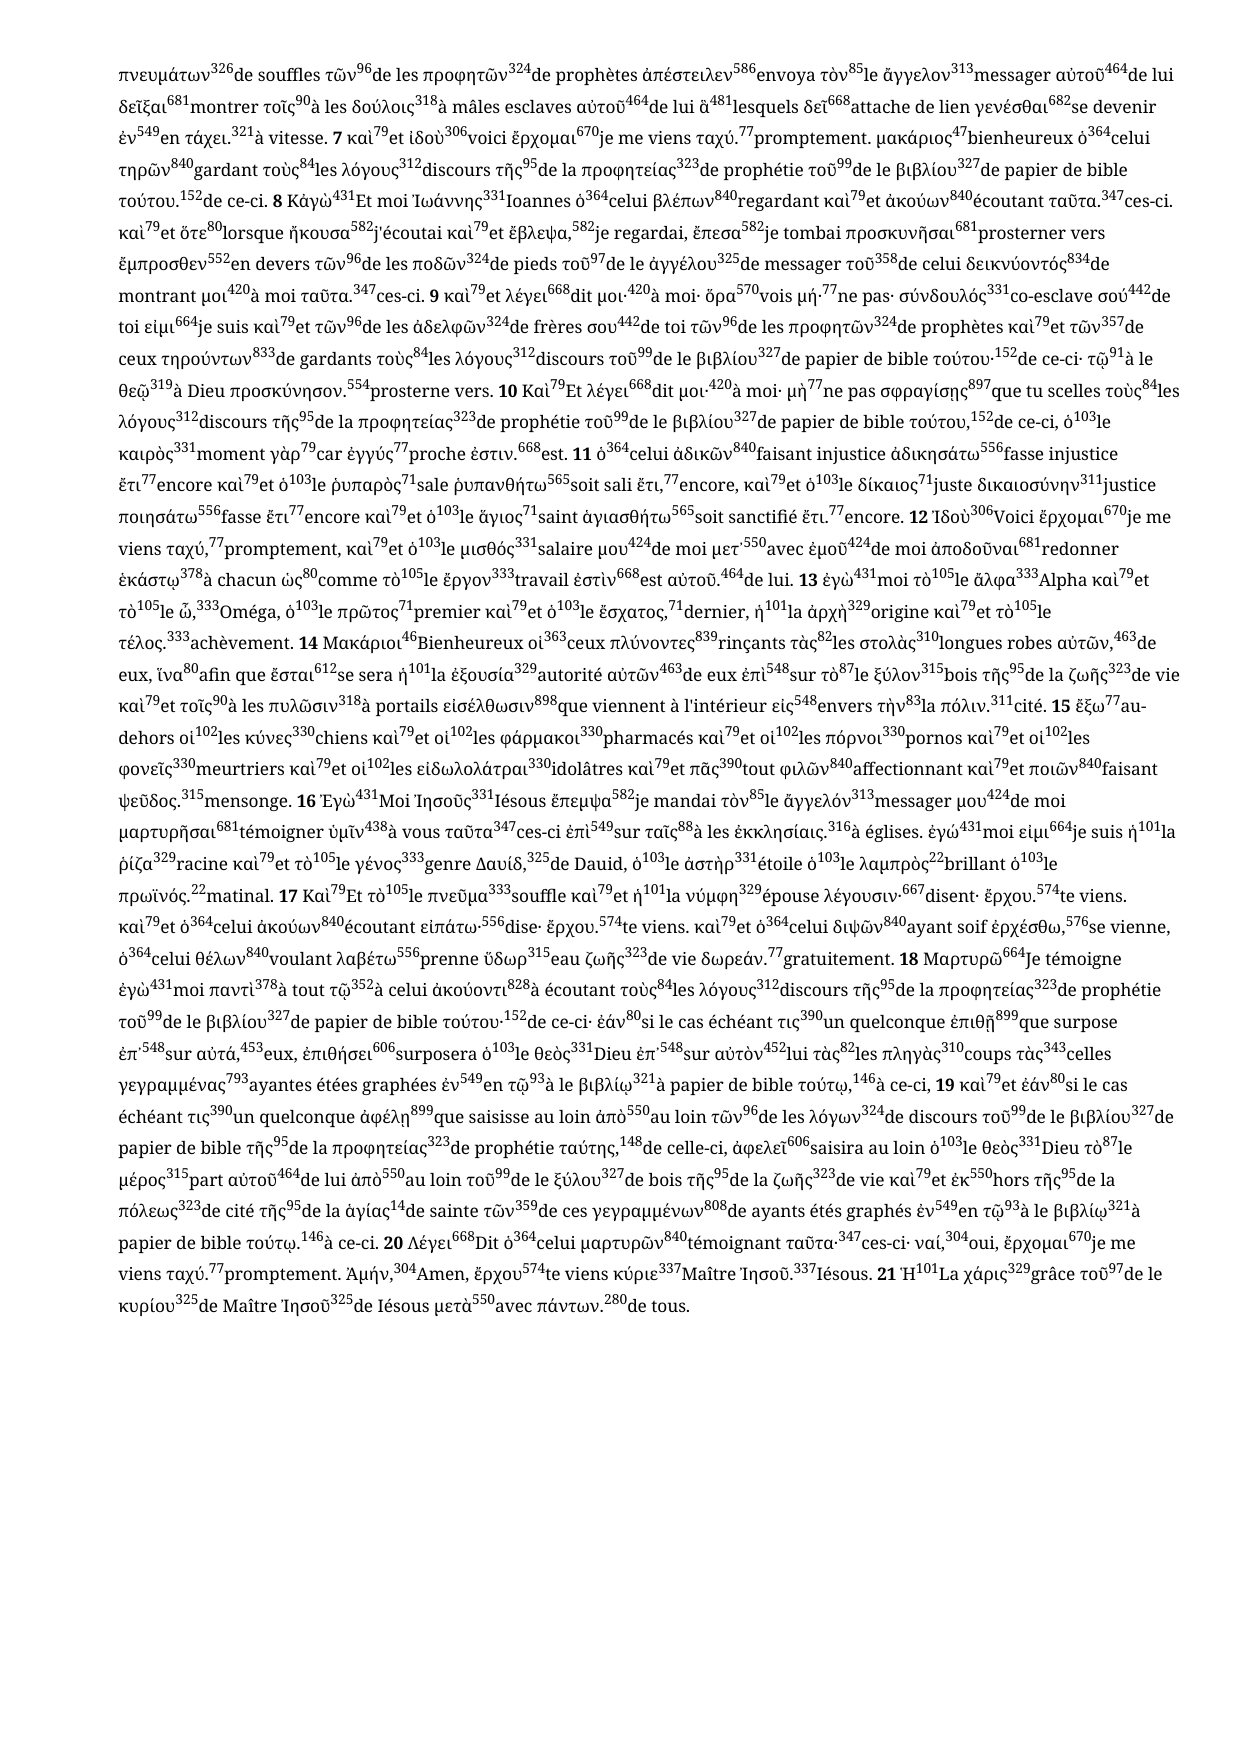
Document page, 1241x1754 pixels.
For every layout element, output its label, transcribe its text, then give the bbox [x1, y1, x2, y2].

text 1 Καὶ79Et ἔδειξέν586montra μοι420à moi ποταμὸν313fleuve ὕδατος327de eau ζωῆς323de vie λαμπρὸν53brillant ὡς80comme κρύσταλλον,313cristal, ἐκπορευόμενον849se allant au dehors ἐκ550hors τοῦ97de le θρόνου325de trône τοῦ97de le θεοῦ325de Dieu καὶ79et τοῦ99de le ἀρνίου.327de petit agneau. 2 ἐν549en μέσῳ61à au milieu τῆς95de la πλατείας323de place αὐτῆς462de elle καὶ79et τοῦ97de le ποταμοῦ325de fleuve ἐντεῦθεν77d'ici καὶ79et ἐκεῖθεν77de là ξύλον333bois ζωῆς323de vie ποιοῦν842faisant καρποὺς312fruits δώδεκα,178douze, κατὰ548selon μῆνα313mois ἕκαστον269chacun ἀποδιδούς824redonnant τοὺς84les καρποὺς312fruits αὐτοῦ,466de lui, καὶ79et τὰ104les φύλλα332feuilles τοῦ99de le ξύλου327de bois εἰς548envers θεραπείαν311thérapie τῶν98de les ἐθνῶν.326de ethnies. 3 καὶ79et πᾶν289tout κατάθεμα333anathème de haut en bas οὐκ77non ἔσται612se sera ἔτι.77encore. καὶ79et ὁ103le θρόνος331trône τοῦ97de le θεοῦ325de Dieu καὶ79et τοῦ99de le ἀρνίου327de petit agneau ἐν549en αὐτῇ456à elle ἔσται,612se sera, καὶ79et οἱ102les δοῦλοι330mâles esclaves αὐτοῦ464de lui λατρεύσουσιν605adoreront αὐτῷ458à lui 4 καὶ79et ὄψονται611se verront τὸ87le πρόσωπον315face αὐτοῦ,464de lui, καὶ79et τὸ105le ὄνομα333nom αὐτοῦ464de lui ἐπὶ550sur τῶν98de les μετώπων326de fronts αὐτῶν.463de eux. 5 καὶ79et νὺξ329nuit οὐκ77non ἔσται612se sera ἔτι77encore καὶ79et οὐκ77non ἔχουσιν667ont χρείαν311besoin φωτὸς327de lumière λύχνου325de chandelle καὶ79et φωτὸς327de lumière ἡλίου,325de soleil, ὅτι80en ce que κύριος331Maître ὁ103le θεὸς331Dieu φωτιεῖ606illuminera ἐπ᾽548sur αὐτούς,451eux, καὶ79et βασιλεύσουσιν605seront rois εἰς548envers τοὺς84les αἰῶνας312ères τῶν96de les αἰώνων.324de ères. 6 Καὶ79Et εἶπέν586dit μοι·420à moi· οὗτοι155ceux-ci οἱ102les λόγοι330discours πιστοὶ70croyables καὶ79et ἀληθινοί,70véritables, καὶ79et ὁ103le κύριος331Maître ὁ103le θεὸς331Dieu τῶν98de les πνευμάτων326de souffles τῶν96de les προφητῶν324de prophètes ἀπέστειλεν586envoya τὸν85le ἄγγελον313messager αὐτοῦ464de lui δεῖξαι681montrer τοῖς90à les δούλοις318à mâles esclaves αὐτοῦ464de lui ἃ481lesquels δεῖ668attache de lien γενέσθαι682se devenir ἐν549en τάχει.321à vitesse. 7 καὶ79et ἰδοὺ306voici ἔρχομαι670je me viens ταχύ.77promptement. μακάριος47bienheureux ὁ364celui τηρῶν840gardant τοὺς84les λόγους312discours τῆς95de la προφητείας323de prophétie τοῦ99de le βιβλίου327de papier de bible τούτου.152de ce-ci. 8 Κἀγὼ431Et moi Ἰωάννης331Ioannes ὁ364celui βλέπων840regardant καὶ79et ἀκούων840écoutant ταῦτα.347ces-ci. καὶ79et ὅτε80lorsque ἤκουσα582j'écoutai καὶ79et ἔβλεψα,582je regardai, ἔπεσα582je tombai προσκυνῆσαι681prosterner vers ἔμπροσθεν552en devers τῶν96de les ποδῶν324de pieds τοῦ97de le ἀγγέλου325de messager τοῦ358de celui δεικνύοντός834de montrant μοι420à moi ταῦτα.347ces-ci. 9 καὶ79et λέγει668dit μοι·420à moi· ὅρα570vois μή·77ne pas· σύνδουλός331co-esclave σού442de toi εἰμι664je suis καὶ79et τῶν96de les ἀδελφῶν324de frères σου442de toi τῶν96de les προφητῶν324de prophètes καὶ79et τῶν357de ceux τηρούντων833de gardants τοὺς84les λόγους312discours τοῦ99de le βιβλίου327de papier de bible τούτου·152de ce-ci· τῷ91à le θεῷ319à Dieu προσκύνησον.554prosterne vers. 10 Καὶ79Et λέγει668dit μοι·420à moi· μὴ77ne pas σφραγίσῃς897que tu scelles τοὺς84les λόγους312discours τῆς95de la προφητείας323de prophétie τοῦ99de le βιβλίου327de papier de bible τούτου,152de ce-ci, ὁ103le καιρὸς331moment γὰρ79car ἐγγύς77proche ἐστιν.668est. 11 ὁ364celui ἀδικῶν840faisant injustice ἀδικησάτω556fasse injustice ἔτι77encore καὶ79et ὁ103le ῥυπαρὸς71sale ῥυπανθήτω565soit sali ἔτι,77encore, καὶ79et ὁ103le δίκαιος71juste δικαιοσύνην311justice ποιησάτω556fasse ἔτι77encore καὶ79et ὁ103le ἅγιος71saint ἁγιασθήτω565soit sanctifié ἔτι.77encore. 12 Ἰδοὺ306Voici ἔρχομαι670je me viens ταχύ,77promptement, καὶ79et ὁ103le μισθός331salaire μου424de moi μετ᾽550avec ἐμοῦ424de moi ἀποδοῦναι681redonner ἑκάστῳ378à chacun ὡς80comme τὸ105le ἔργον333travail ἐστὶν668est αὐτοῦ.464de lui. 13 ἐγὼ431moi τὸ105le ἄλφα333Alpha καὶ79et τὸ105le ὦ,333Oméga, ὁ103le πρῶτος71premier καὶ79et ὁ103le ἔσχατος,71dernier, ἡ101la ἀρχὴ329origine καὶ79et τὸ105le τέλος.333achèvement. 14 Μακάριοι46Bienheureux οἱ363ceux πλύνοντες839rinçants τὰς82les στολὰς310longues robes αὐτῶν,463de eux, ἵνα80afin que ἔσται612se sera ἡ101la ἐξουσία329autorité αὐτῶν463de eux ἐπὶ548sur τὸ87le ξύλον315bois τῆς95de la ζωῆς323de vie καὶ79et τοῖς90à les πυλῶσιν318à portails εἰσέλθωσιν898que viennent à l'intérieur εἰς548envers τὴν83la πόλιν.311cité. 15 ἔξω77au-dehors οἱ102les κύνες330chiens καὶ79et οἱ102les φάρμακοι330pharmacés καὶ79et οἱ102les πόρνοι330pornos καὶ79et οἱ102les φονεῖς330meurtriers καὶ79et οἱ102les εἰδωλολάτραι330idolâtres καὶ79et πᾶς390tout φιλῶν840affectionnant καὶ79et ποιῶν840faisant ψεῦδος.315mensonge. 16 Ἐγὼ431Moi Ἰησοῦς331Iésous ἔπεμψα582je mandai τὸν85le ἄγγελόν313messager μου424de moi μαρτυρῆσαι681témoigner ὑμῖν438à vous ταῦτα347ces-ci ἐπὶ549sur ταῖς88à les ἐκκλησίαις.316à églises. ἐγώ431moi εἰμι664je suis ἡ101la ῥίζα329racine καὶ79et τὸ105le γένος333genre Δαυίδ,325de Dauid, ὁ103le ἀστὴρ331étoile ὁ103le λαμπρὸς22brillant ὁ103le πρωϊνός.22matinal. 17 Καὶ79Et τὸ105le πνεῦμα333souffle καὶ79et ἡ101la νύμφη329épouse λέγουσιν·667disent· ἔρχου.574te viens. καὶ79et ὁ364celui ἀκούων840écoutant εἰπάτω·556dise· ἔρχου.574te viens. καὶ79et ὁ364celui διψῶν840ayant soif ἐρχέσθω,576se vienne, ὁ364celui θέλων840voulant λαβέτω556prenne ὕδωρ315eau ζωῆς323de vie δωρεάν.77gratuitement. 18 Μαρτυρῶ664Je témoigne ἐγὼ431moi παντὶ378à tout τῷ352à celui ἀκούοντι828à écoutant τοὺς84les λόγους312discours τῆς95de la προφητείας323de prophétie τοῦ99de le βιβλίου327de papier de bible τούτου·152de ce-ci· ἐάν80si le cas échéant τις390un quelconque ἐπιθῇ899que surpose ἐπ᾽548sur αὐτά,453eux, ἐπιθήσει606surposera ὁ103le θεὸς331Dieu ἐπ᾽548sur αὐτὸν452lui τὰς82les πληγὰς310coups τὰς343celles γεγραμμένας793ayantes étées graphées ἐν549en τῷ93à le βιβλίῳ321à papier de bible τούτῳ,146à ce-ci, 19 καὶ79et ἐάν80si le cas échéant τις390un quelconque ἀφέλῃ899que saisisse au loin ἀπὸ550au loin τῶν96de les λόγων324de discours τοῦ99de le βιβλίου327de papier de bible τῆς95de la προφητείας323de prophétie ταύτης,148de celle-ci, ἀφελεῖ606saisira au loin ὁ103le θεὸς331Dieu τὸ87le μέρος315part αὐτοῦ464de lui ἀπὸ550au loin τοῦ99de le ξύλου327de bois τῆς95de la ζωῆς323de vie καὶ79et ἐκ550hors τῆς95de la πόλεως323de cité τῆς95de la ἁγίας14de sainte τῶν359de ces γεγραμμένων808de ayants étés graphés ἐν549en τῷ93à le βιβλίῳ321à papier de bible τούτῳ.146à ce-ci. 20 Λέγει668Dit ὁ364celui μαρτυρῶν840témoignant ταῦτα·347ces-ci· ναί,304oui, ἔρχομαι670je me viens ταχύ.77promptement. Ἀμήν,304Amen, ἔρχου574te viens κύριε337Maître Ἰησοῦ.337Iésous. 21 Ἡ101La χάρις329grâce τοῦ97de le κυρίου325de Maître Ἰησοῦ325de Iésous μετὰ550avec πάντων.280de tous. [118, 59, 1181, 1694]
